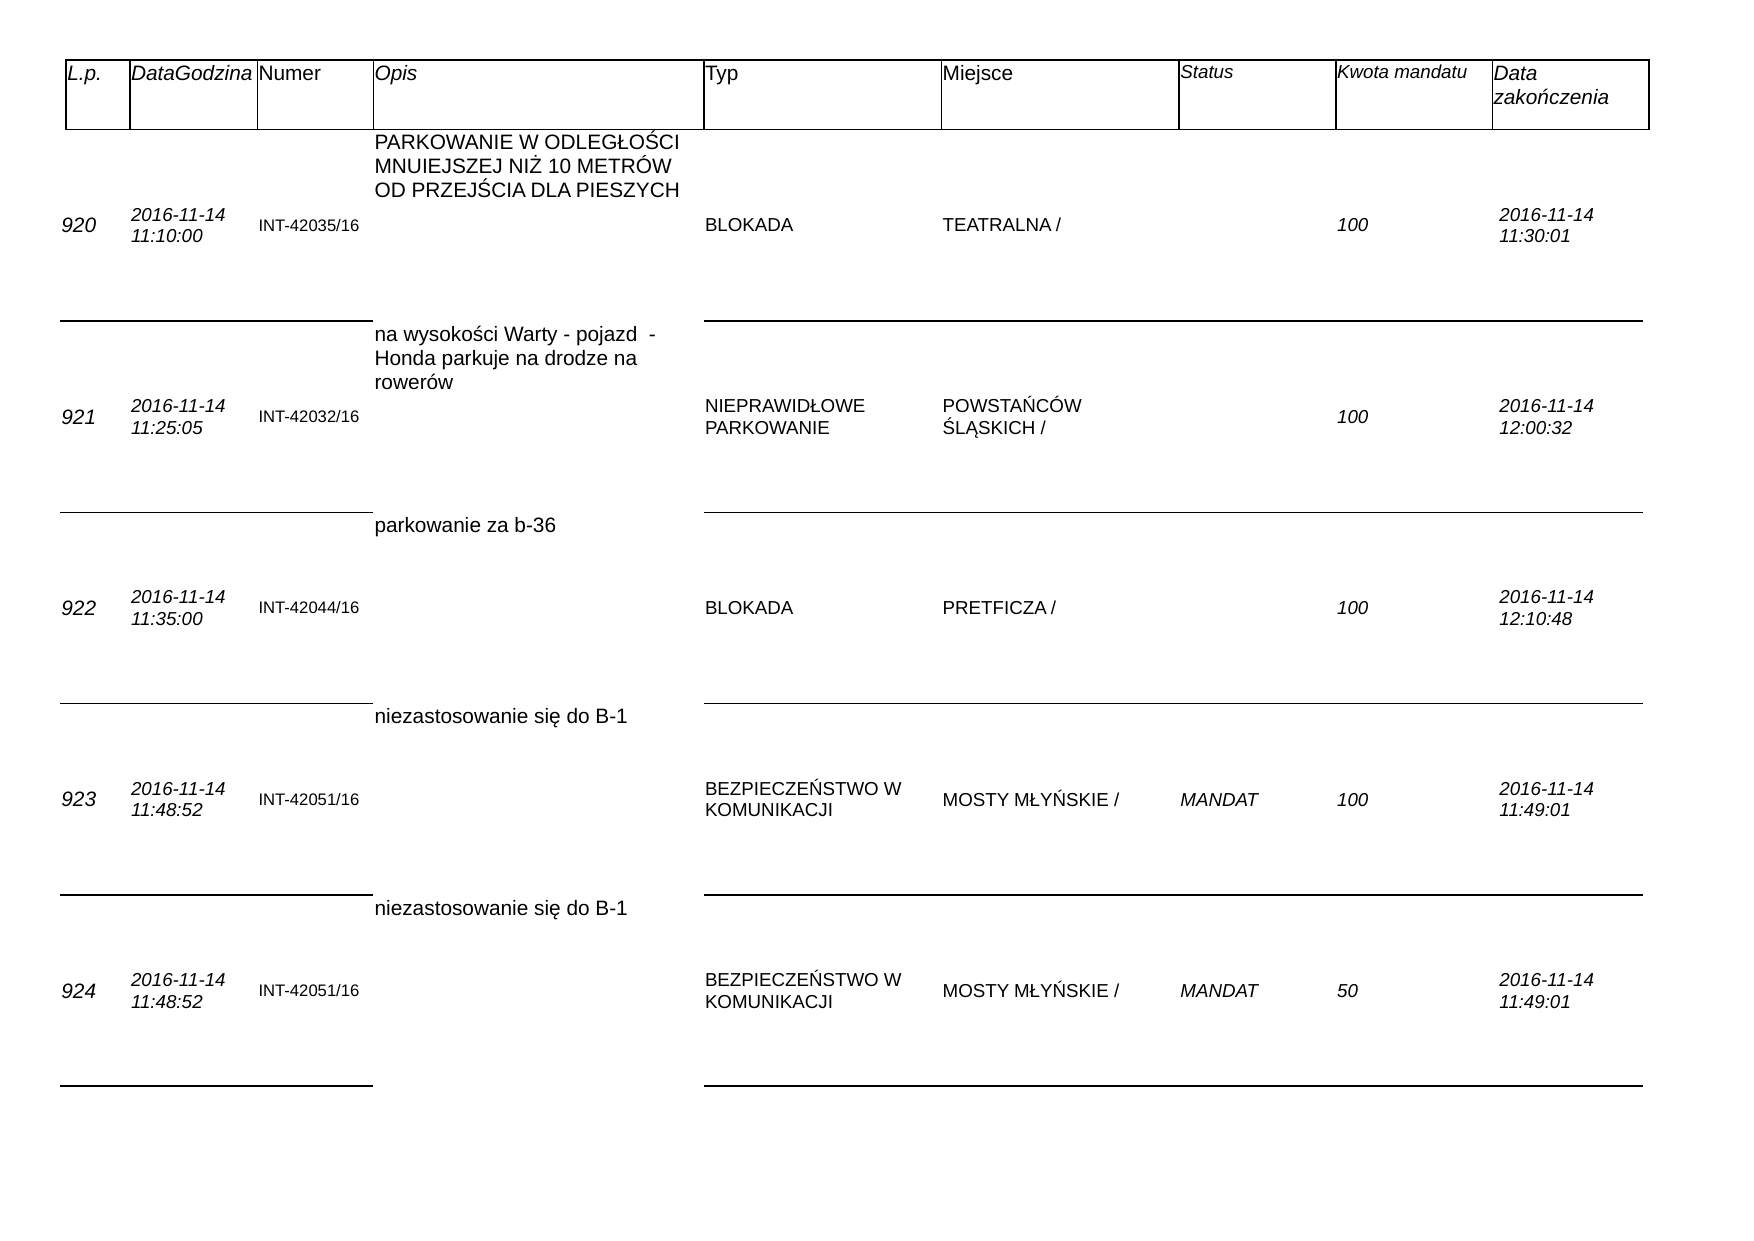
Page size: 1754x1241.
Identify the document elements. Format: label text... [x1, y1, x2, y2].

table_header L.p. [67, 61, 129, 129]
table_cell BEZPIECZEŃSTWO W KOMUNIKACJI [704, 704, 941, 894]
table_cell [1643, 703, 1649, 894]
table_cell 50 [1336, 896, 1498, 1085]
table_cell [1643, 320, 1649, 511]
table_header Opis [374, 61, 703, 129]
table_cell 2016-11-14 11:48:52 [130, 896, 257, 1085]
table_cell BLOKADA [704, 513, 941, 703]
table_cell MOSTY MŁYŃSKIE / [941, 896, 1179, 1085]
table_cell [1179, 130, 1336, 320]
table_header DataGodzina [131, 61, 257, 129]
table_header Status [1180, 61, 1335, 129]
table_cell POWSTAŃCÓW ŚLĄSKICH / [941, 322, 1179, 511]
table_cell INT-42044/16 [257, 513, 373, 703]
table_cell INT-42051/16 [257, 896, 373, 1085]
table_cell 922 [60, 513, 130, 703]
table_cell 2016-11-14 11:49:01 [1498, 704, 1643, 894]
table_cell PARKOWANIE W ODLEGŁOŚCI MNUIEJSZEJ NIŻ 10 METRÓW OD PRZEJŚCIA DLA PIESZYCH [373, 130, 704, 320]
table_cell 2016-11-14 11:48:52 [130, 704, 257, 894]
table_cell 100 [1336, 704, 1498, 894]
table_header Kwota mandatu [1337, 61, 1492, 129]
table_cell 923 [60, 704, 130, 894]
table_cell 100 [1336, 513, 1498, 703]
table_cell [1643, 130, 1649, 320]
table_cell 2016-11-14 11:25:05 [130, 322, 257, 511]
table_cell INT-42035/16 [257, 130, 373, 320]
table_cell MANDAT [1179, 704, 1336, 894]
table_cell MANDAT [1179, 896, 1336, 1085]
table_header [60, 59, 65, 129]
table_cell 2016-11-14 11:30:01 [1498, 130, 1643, 320]
table_cell MOSTY MŁYŃSKIE / [941, 704, 1179, 894]
table_cell 2016-11-14 11:10:00 [130, 130, 257, 320]
table_header Numer [258, 61, 373, 129]
table_cell na wysokości Warty - pojazd - Honda parkuje na drodze na rowerów [373, 320, 704, 511]
table_cell niezastosowanie się do B-1 [373, 703, 704, 894]
table_cell 2016-11-14 11:35:00 [130, 513, 257, 703]
table_cell 100 [1336, 322, 1498, 511]
table_cell [1179, 322, 1336, 511]
table_cell 920 [60, 129, 130, 320]
table_cell 2016-11-14 12:10:48 [1498, 513, 1643, 703]
table_header Typ [705, 61, 941, 129]
table_cell parkowanie za b-36 [373, 511, 704, 703]
table_cell niezastosowanie się do B-1 [373, 894, 704, 1085]
table_cell NIEPRAWIDŁOWE PARKOWANIE [704, 322, 941, 511]
table_cell 100 [1336, 130, 1498, 320]
table_header Data zakończenia [1493, 61, 1648, 129]
table_cell 2016-11-14 11:49:01 [1498, 896, 1643, 1085]
table_cell 2016-11-14 12:00:32 [1498, 322, 1643, 511]
table_header Miejsce [942, 61, 1178, 129]
table_cell INT-42051/16 [257, 704, 373, 894]
table_cell BEZPIECZEŃSTWO W KOMUNIKACJI [704, 896, 941, 1085]
table_cell INT-42032/16 [257, 322, 373, 511]
table_cell BLOKADA [704, 130, 941, 320]
table_cell [1643, 511, 1649, 703]
table_cell TEATRALNA / [941, 130, 1179, 320]
table_cell [1643, 894, 1649, 1085]
table_cell 921 [60, 322, 130, 511]
table_cell [1179, 513, 1336, 703]
table_cell PRETFICZA / [941, 513, 1179, 703]
table_cell 924 [60, 896, 130, 1085]
